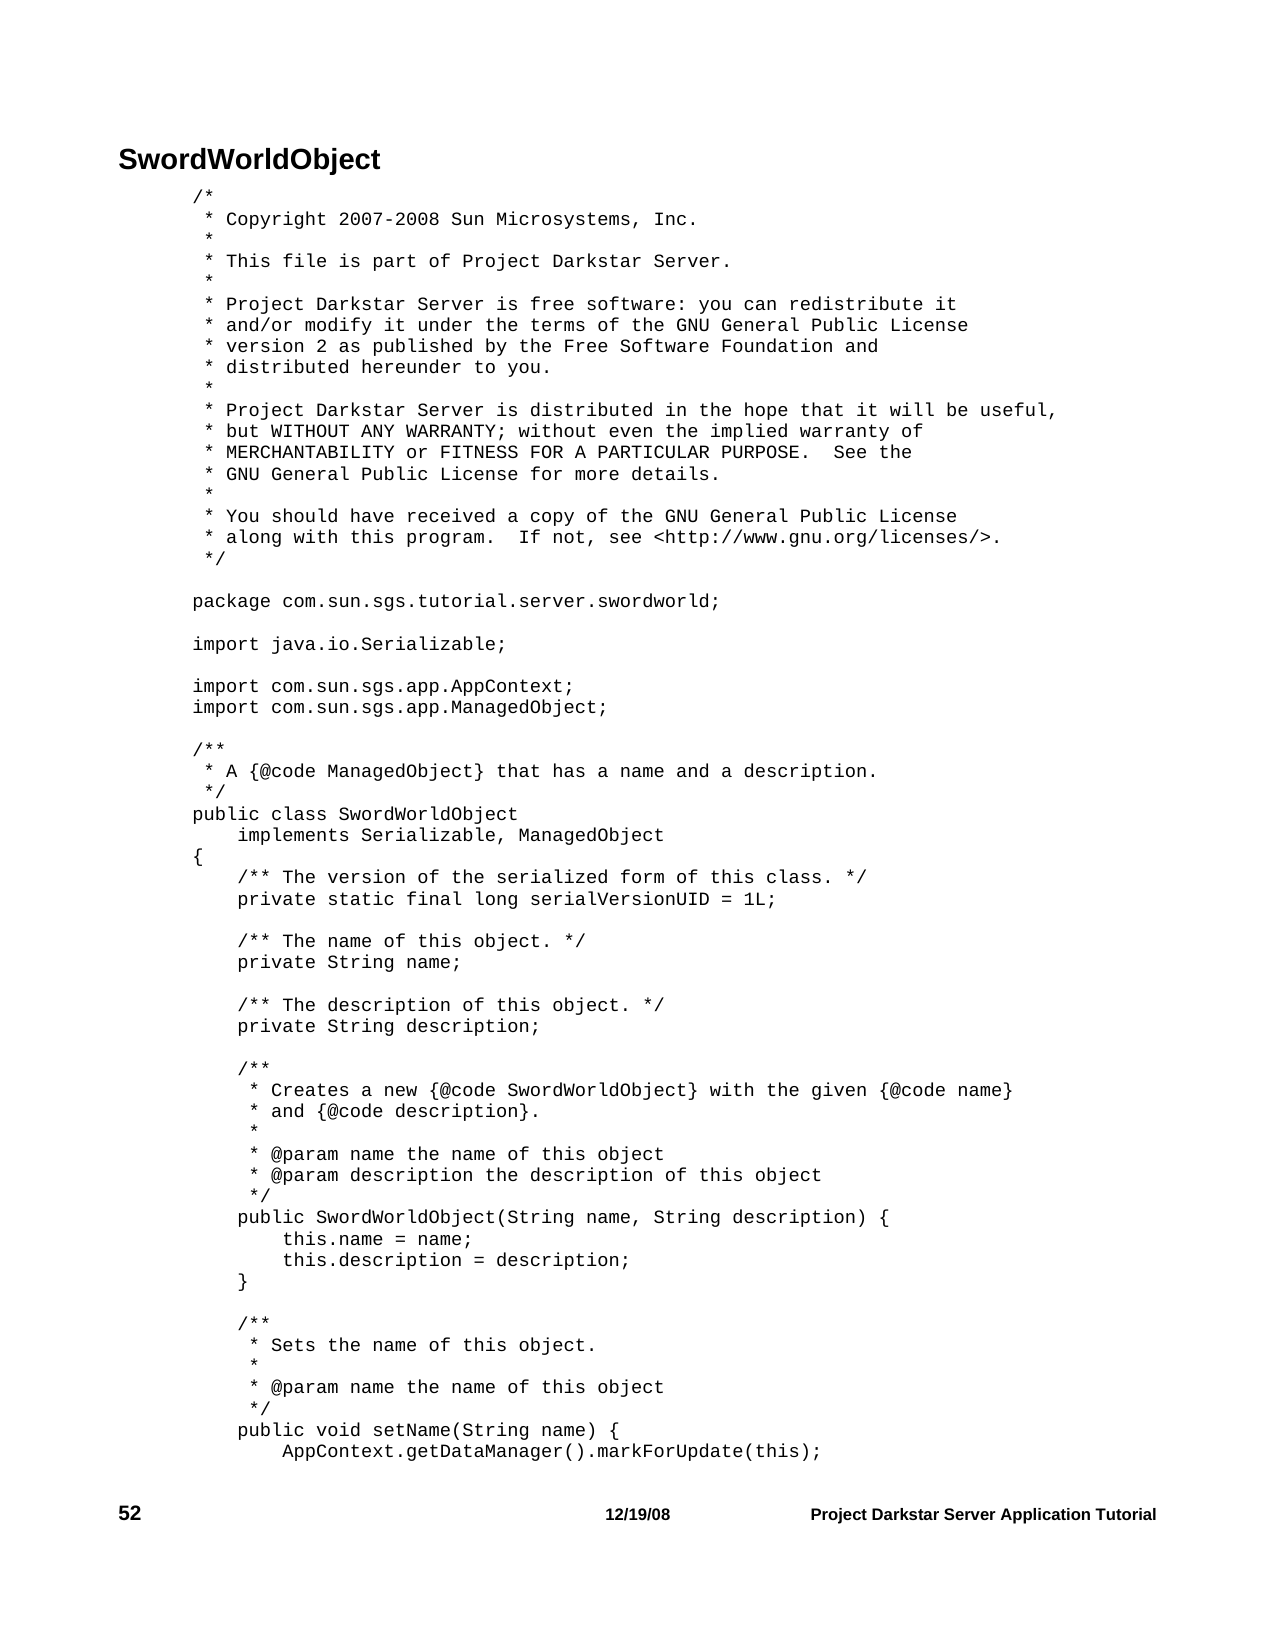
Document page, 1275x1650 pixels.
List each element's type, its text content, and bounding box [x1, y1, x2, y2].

text AppContext.getDataManager().markForUpdate(this); [192, 1442, 1098, 1463]
text * You should have received a copy of the GNU General Public License [192, 507, 1098, 528]
text package com.sun.sgs.tutorial.server.swordworld; [192, 592, 1098, 613]
text this.name = name; [192, 1229, 1098, 1251]
text /** The version of the serialized form of this class. */ [192, 868, 1098, 889]
text * Sets the name of this object. [192, 1336, 1098, 1357]
text * MERCHANTABILITY or FITNESS FOR A PARTICULAR PURPOSE. See the [192, 443, 1098, 464]
text public SwordWorldObject(String name, String description) { [192, 1208, 1098, 1229]
text implements Serializable, ManagedObject [192, 826, 1098, 847]
text * [192, 231, 1098, 252]
text * Copyright 2007-2008 Sun Microsystems, Inc. [192, 209, 1098, 231]
text * and {@code description}. [192, 1102, 1098, 1123]
text * version 2 as published by the Free Software Foundation and [192, 337, 1098, 358]
text * [192, 486, 1098, 507]
text * [192, 273, 1098, 294]
text */ [192, 1399, 1098, 1421]
text } [192, 1272, 1098, 1293]
text private String name; [192, 953, 1098, 974]
subtitle SwordWorldObject [118, 143, 1157, 176]
text this.description = description; [192, 1251, 1098, 1272]
text * [192, 1123, 1098, 1144]
text * Creates a new {@code SwordWorldObject} with the given {@code name} [192, 1081, 1098, 1102]
text * [192, 1357, 1098, 1378]
text private static final long serialVersionUID = 1L; [192, 889, 1098, 911]
text public class SwordWorldObject [192, 804, 1098, 826]
text public void setName(String name) { [192, 1421, 1098, 1442]
text * @param description the description of this object [192, 1166, 1098, 1187]
text * but WITHOUT ANY WARRANTY; without even the implied warranty of [192, 422, 1098, 443]
text import com.sun.sgs.app.AppContext; [192, 677, 1098, 698]
text * @param name the name of this object [192, 1144, 1098, 1166]
text /** [192, 1314, 1098, 1336]
text * This file is part of Project Darkstar Server. [192, 252, 1098, 273]
text * along with this program. If not, see <http://www.gnu.org/licenses/>. [192, 528, 1098, 549]
text /** The name of this object. */ [192, 932, 1098, 953]
text import java.io.Serializable; [192, 634, 1098, 656]
text * Project Darkstar Server is distributed in the hope that it will be useful, [192, 401, 1098, 422]
text /** [192, 741, 1098, 762]
text /** [192, 1059, 1098, 1081]
text */ [192, 1187, 1098, 1208]
text * Project Darkstar Server is free software: you can redistribute it [192, 294, 1098, 316]
text * A {@code ManagedObject} that has a name and a description. [192, 762, 1098, 783]
text */ [192, 549, 1098, 571]
text * distributed hereunder to you. [192, 358, 1098, 379]
text private String description; [192, 1017, 1098, 1038]
text * @param name the name of this object [192, 1378, 1098, 1399]
text * and/or modify it under the terms of the GNU General Public License [192, 316, 1098, 337]
text * GNU General Public License for more details. [192, 464, 1098, 486]
text import com.sun.sgs.app.ManagedObject; [192, 698, 1098, 719]
text /* [192, 188, 1098, 209]
text /** The description of this object. */ [192, 996, 1098, 1017]
text * [192, 379, 1098, 401]
text */ [192, 783, 1098, 804]
text { [192, 847, 1098, 868]
